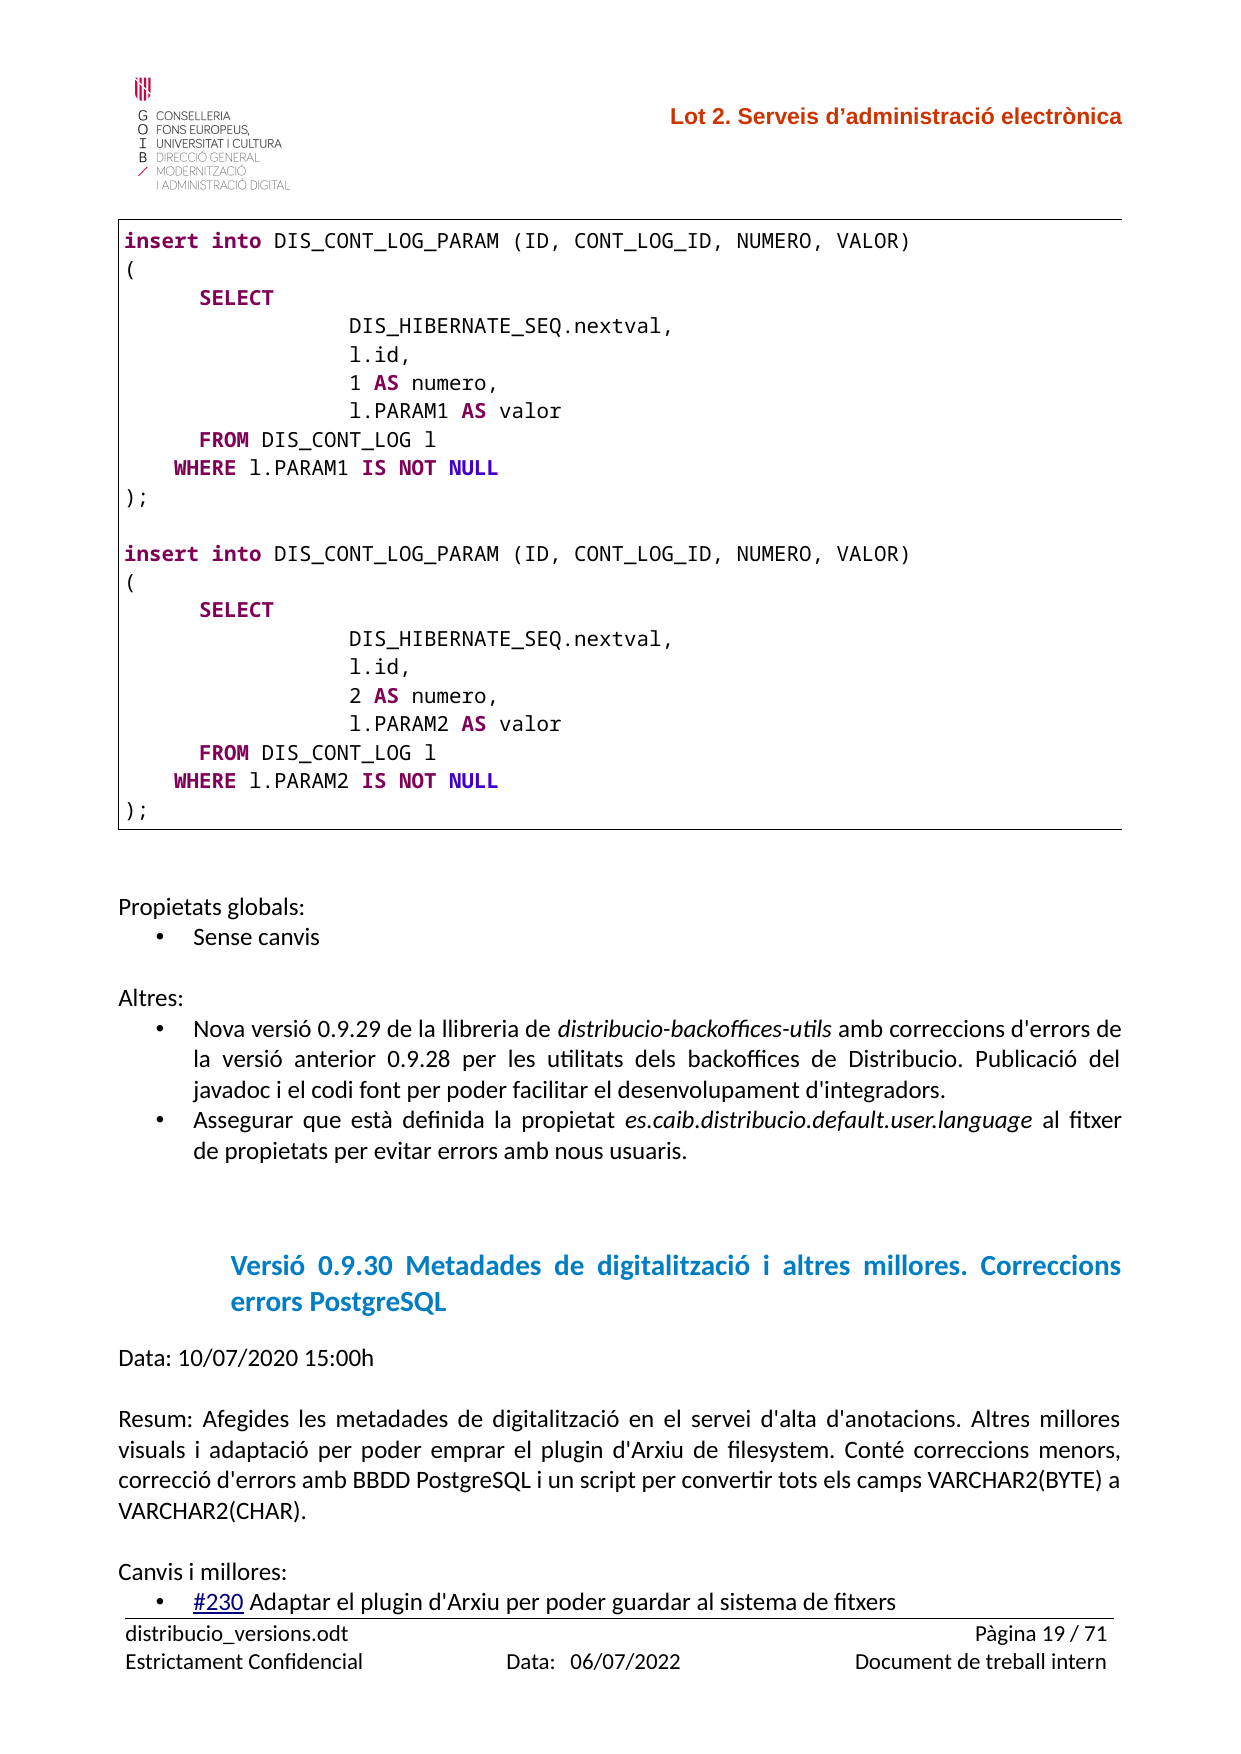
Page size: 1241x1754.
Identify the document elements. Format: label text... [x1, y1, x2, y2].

text Canvis i millores: [118, 1556, 1122, 1586]
list Assegurar que està definida la propietat es.caib.distribucio.default.user.language al fitxer de propietats per evitar errors amb nous usuaris. [156, 1104, 1122, 1166]
text Data: 10/07/2020 15:00h [118, 1342, 1122, 1373]
table_header insert into DIS_CONT_LOG_PARAM (ID, CONT_LOG_ID, NUMERO, VALOR) ( SELECT DIS_HIBERNATE_SEQ.nextval, l.id, 1 AS numero, l.PARAM1 AS valor FROM DIS_CONT_LOG l WHERE l.PARAM1 IS NOT NULL ); insert into DIS_CONT_LOG_PARAM (ID, CONT_LOG_ID, NUMERO, VALOR) ( SELECT DIS_HIBERNATE_SEQ.nextval, l.id, 2 AS numero, l.PARAM2 AS valor FROM DIS_CONT_LOG l WHERE l.PARAM2 IS NOT NULL ); [119, 220, 1122, 829]
list Sense canvis [156, 921, 1122, 952]
picture [126, 70, 299, 197]
list #230 Adaptar el plugin d'Arxiu per poder guardar al sistema de fitxers [156, 1586, 1122, 1617]
text Propietats globals: [118, 891, 1122, 921]
text Altres: [118, 982, 1122, 1013]
subtitle Versió 0.9.30 Metadades de digitalització i altres millores. Correccions errors PostgreSQL [153, 1247, 1122, 1318]
text Resum: Afegides les metadades de digitalització en el servei d'alta d'anotacions. Altres millores visuals i adaptació per poder emprar el plugin d'Arxiu de filesystem. Conté correccions menors, correcció d'errors amb BBDD PostgreSQL i un script per convertir tots els camps VARCHAR2(BYTE) a VARCHAR2(CHAR). [118, 1403, 1122, 1525]
list Nova versió 0.9.29 de la llibreria de distribucio-backoffices-utils amb correccions d'errors de la versió anterior 0.9.28 per les utilitats dels backoffices de Distribucio. Publicació del javadoc i el codi font per poder facilitar el desenvolupament d'integradors. [156, 1013, 1122, 1104]
